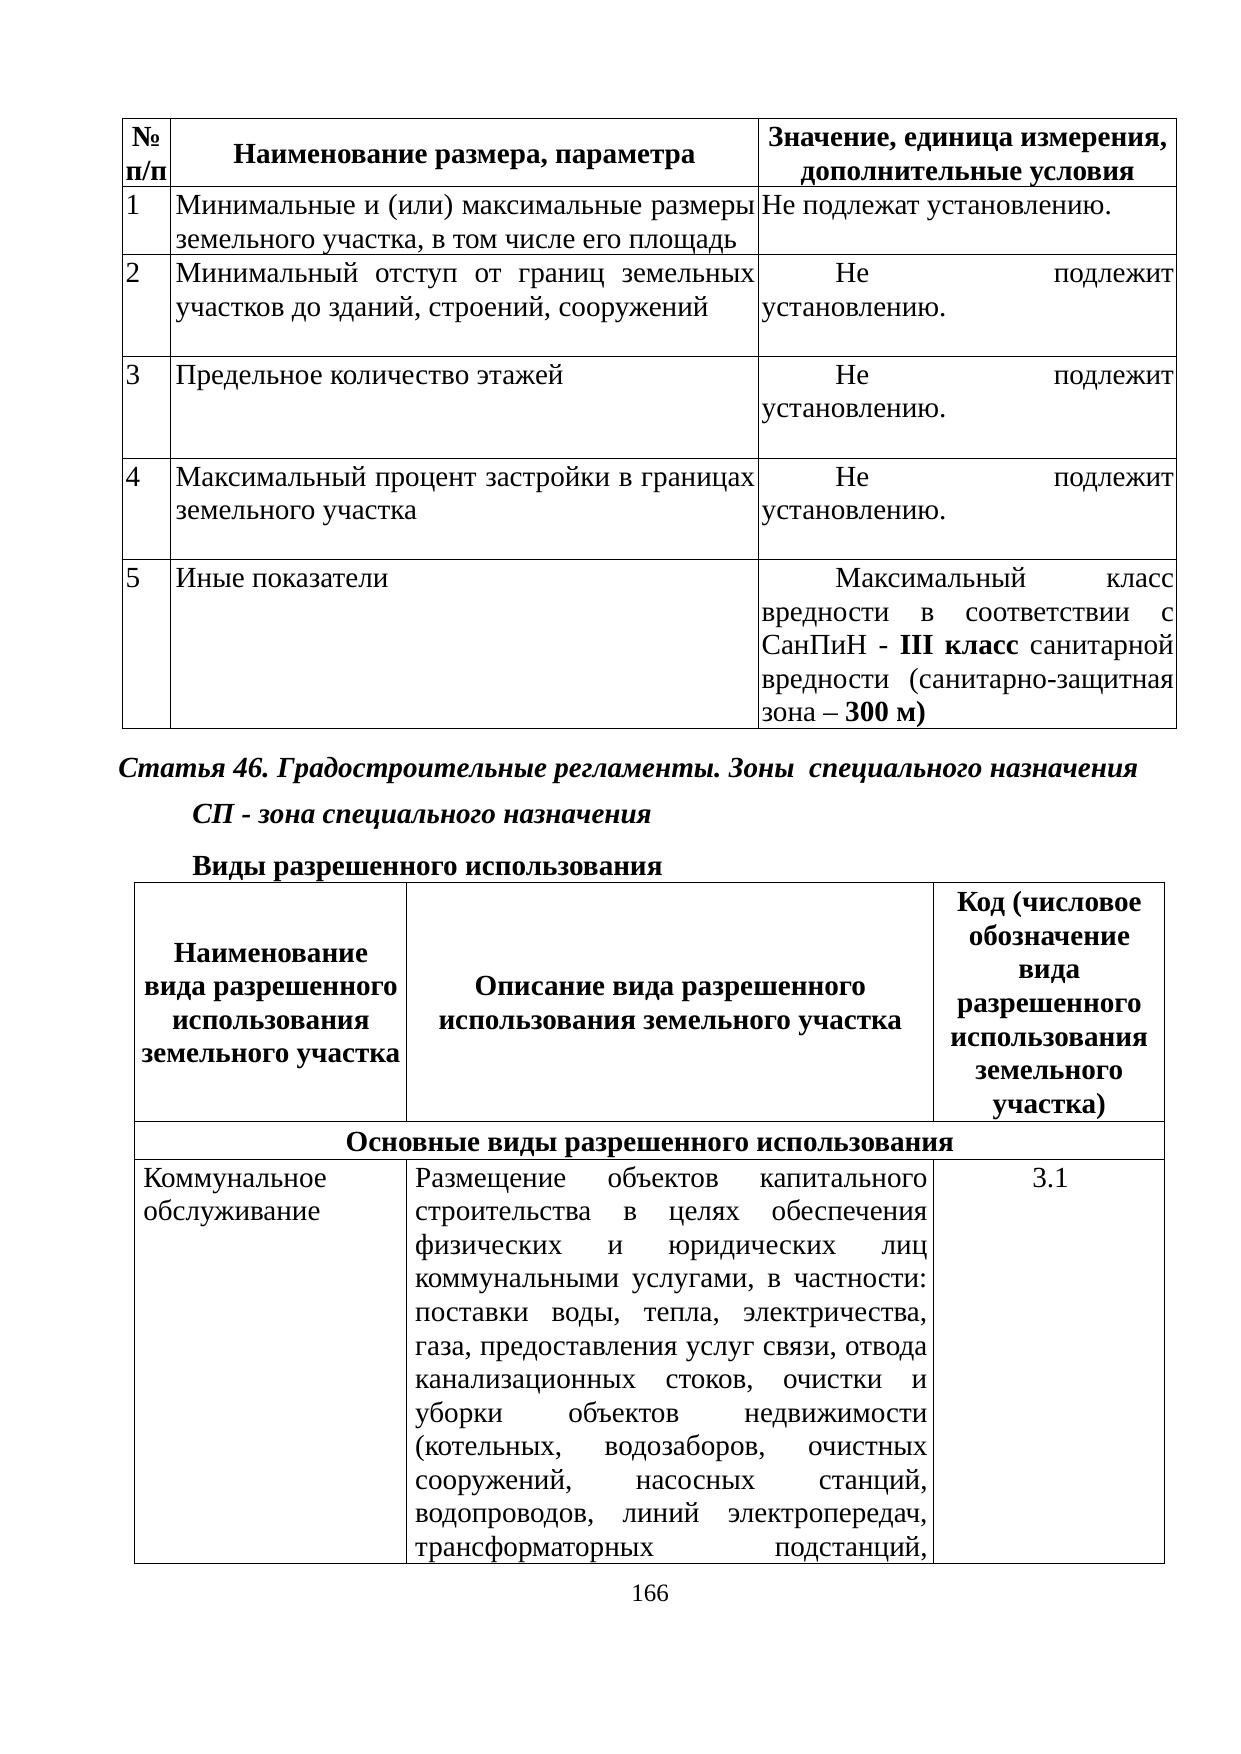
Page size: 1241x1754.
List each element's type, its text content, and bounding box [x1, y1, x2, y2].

table_header № п/п [123, 119, 170, 186]
table_cell Минимальный отступ от границ земельных участков до зданий, строений, сооружений [171, 255, 758, 356]
table_header Значение, единица измерения, дополнительные условия [759, 119, 1176, 186]
table_cell 4 [123, 459, 170, 559]
table_cell Максимальный процент застройки в границах земельного участка [171, 459, 758, 559]
table_cell 3.1 [934, 1160, 1164, 1562]
table_header Описание вида разрешенного использования земельного участка [407, 883, 933, 1121]
table_cell 2 [123, 255, 170, 356]
table_cell 5 [123, 560, 170, 728]
subtitle Статья 46. Градостроительные регламенты. Зоны специального назначения [118, 750, 1181, 783]
table_cell Коммунальное обслуживание [135, 1160, 406, 1562]
table_cell Иные показатели [171, 560, 758, 728]
table_cell Размещение объектов капитального строительства в целях обеспечения физических и юридических лиц коммунальными услугами, в частности: поставки воды, тепла, электричества, газа, предоставления услуг связи, отвода канализационных стоков, очистки и уборки объектов недвижимости (котельных, водозаборов, очистных сооружений, насосных станций, водопроводов, линий электропередач, трансформаторных подстанций, [407, 1160, 933, 1562]
table_cell 3 [123, 357, 170, 458]
table_cell Предельное количество этажей [171, 357, 758, 458]
table_cell Минимальные и (или) максимальные размеры земельного участка, в том числе его площадь [171, 187, 758, 254]
subtitle СП - зона специального назначения [118, 796, 1181, 829]
table_cell 1 [123, 187, 170, 254]
text Виды разрешенного использования [118, 848, 1181, 882]
table_header Код (числовое обозначение вида разрешенного использования земельного участка) [934, 883, 1164, 1121]
table_cell Не подлежит установлению. [759, 357, 1176, 458]
table_cell Основные виды разрешенного использования [135, 1122, 1164, 1159]
table_cell Максимальный класс вредности в соответствии с СанПиН - III класс санитарной вредности (санитарно-защитная зона – 300 м) [759, 560, 1176, 728]
table_header Наименование вида разрешенного использования земельного участка [135, 883, 406, 1121]
table_cell Не подлежит установлению. [759, 255, 1176, 356]
table_cell Не подлежат установлению. [759, 187, 1176, 254]
table_cell Не подлежит установлению. [759, 459, 1176, 559]
table_header Наименование размера, параметра [171, 119, 758, 186]
